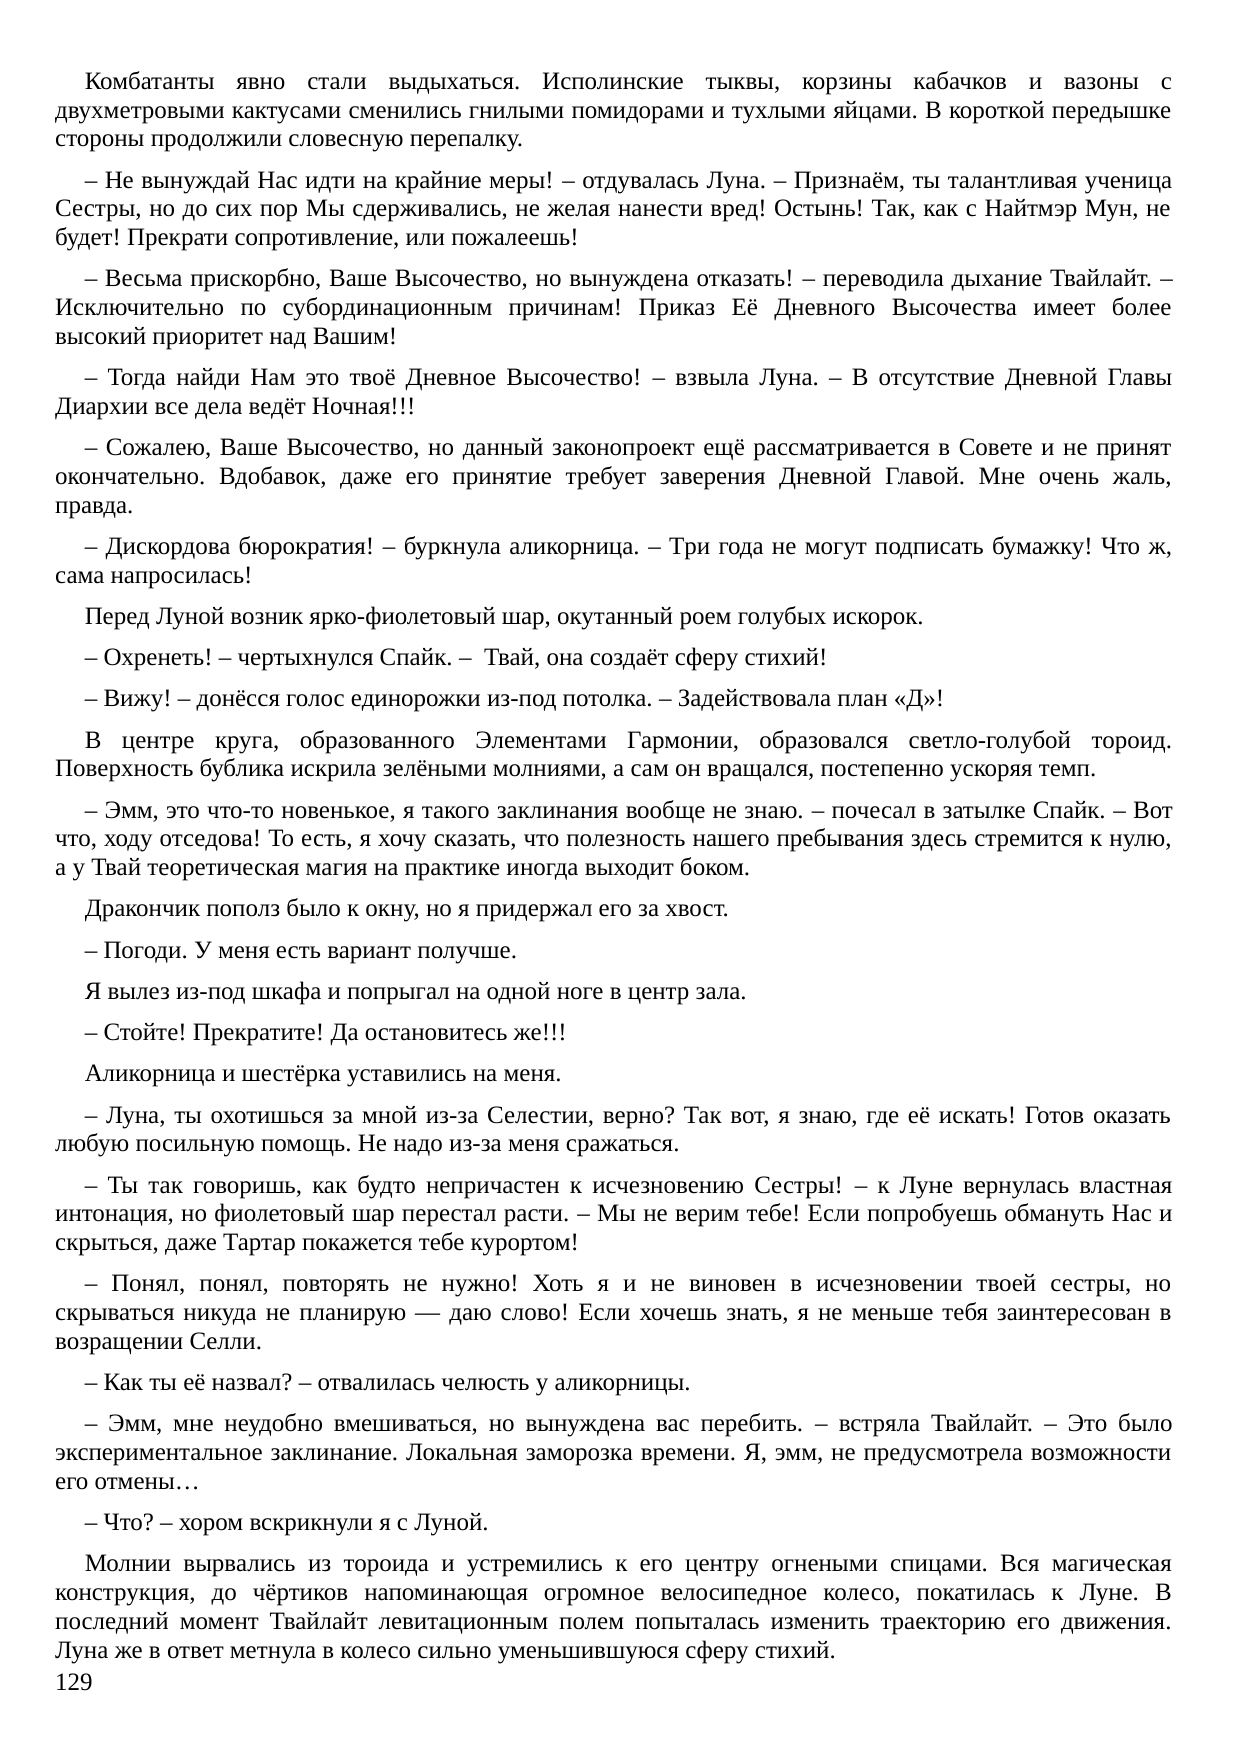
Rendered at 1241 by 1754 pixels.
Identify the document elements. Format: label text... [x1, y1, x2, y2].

text Молнии вырвались из тороида и устремились к его центру огнеными спицами. Вся магическая конструкция, до чёртиков напоминающая огромное велосипедное колесо, покатилась к Луне. В последний момент Твайлайт левитационным полем попыталась изменить траекторию его движения. Луна же в ответ метнула в колесо сильно уменьшившуюся сферу стихий. [55, 1548, 1173, 1663]
text – Не вынуждай Нас идти на крайние меры! – отдувалась Луна. – Признаём, ты талантливая ученица Сестры, но до сих пор Мы сдерживались, не желая нанести вред! Остынь! Так, как с Найтмэр Мун, не будет! Прекрати сопротивление, или пожалеешь! [55, 165, 1173, 251]
text – Как ты её назвал? – отвалилась челюсть у аликорницы. [55, 1367, 1173, 1396]
text – Луна, ты охотишься за мной из-за Селестии, верно? Так вот, я знаю, где её искать! Готов оказать любую посильную помощь. Не надо из-за меня сражаться. [55, 1100, 1173, 1157]
text – Охренеть! – чертыхнулся Спайк. – Твай, она создаёт сферу стихий! [55, 642, 1173, 671]
text – Весьма прискорбно, Ваше Высочество, но вынуждена отказать! – переводила дыхание Твайлайт. – Исключительно по субординационным причинам! Приказ Её Дневного Высочества имеет более высокий приоритет над Вашим! [55, 263, 1173, 350]
text – Дискордова бюрократия! – буркнула аликорница. – Три года не могут подписать бумажку! Что ж, сама напросилась! [55, 531, 1173, 588]
text – Что? – хором вскрикнули я с Луной. [55, 1507, 1173, 1536]
text Комбатанты явно стали выдыхаться. Исполинские тыквы, корзины кабачков и вазоны с двухметровыми кактусами сменились гнилыми помидорами и тухлыми яйцами. В короткой передышке стороны продолжили словесную перепалку. [55, 66, 1173, 152]
text Аликорница и шестёрка уставились на меня. [55, 1058, 1173, 1087]
text Дракончик пополз было к окну, но я придержал его за хвост. [55, 893, 1173, 922]
text – Вижу! – донёсся голос единорожки из-под потолка. – Задействовала план «Д»! [55, 683, 1173, 712]
text – Понял, понял, повторять не нужно! Хоть я и не виновен в исчезновении твоей сестры, но скрываться никуда не планирую — даю слово! Если хочешь знать, я не меньше тебя заинтересован в возращении Селли. [55, 1268, 1173, 1355]
text – Эмм, это что-то новенькое, я такого заклинания вообще не знаю. – почесал в затылке Спайк. – Вот что, ходу отседова! То есть, я хочу сказать, что полезность нашего пребывания здесь стремится к нулю, а у Твай теоретическая магия на практике иногда выходит боком. [55, 795, 1173, 881]
text Перед Луной возник ярко-фиолетовый шар, окутанный роем голубых искорок. [55, 601, 1173, 630]
text – Погоди. У меня есть вариант получше. [55, 935, 1173, 963]
text – Эмм, мне неудобно вмешиваться, но вынуждена вас перебить. – встряла Твайлайт. – Это было экспериментальное заклинание. Локальная заморозка времени. Я, эмм, не предусмотрела возможности его отмены… [55, 1408, 1173, 1495]
text Я вылез из-под шкафа и попрыгал на одной ноге в центр зала. [55, 976, 1173, 1005]
text В центре круга, образованного Элементами Гармонии, образовался светло-голубой тороид. Поверхность бублика искрила зелёными молниями, а сам он вращался, постепенно ускоряя темп. [55, 725, 1173, 782]
text – Ты так говоришь, как будто непричастен к исчезновению Сестры! – к Луне вернулась властная интонация, но фиолетовый шар перестал расти. – Мы не верим тебе! Если попробуешь обмануть Нас и скрыться, даже Тартар покажется тебе курортом! [55, 1170, 1173, 1256]
text – Сожалею, Ваше Высочество, но данный законопроект ещё рассматривается в Совете и не принят окончательно. Вдобавок, даже его принятие требует заверения Дневной Главой. Мне очень жаль, правда. [55, 432, 1173, 518]
text – Тогда найди Нам это твоё Дневное Высочество! – взвыла Луна. – В отсутствие Дневной Главы Диархии все дела ведёт Ночная!!! [55, 362, 1173, 420]
text – Стойте! Прекратите! Да остановитесь же!!! [55, 1017, 1173, 1046]
